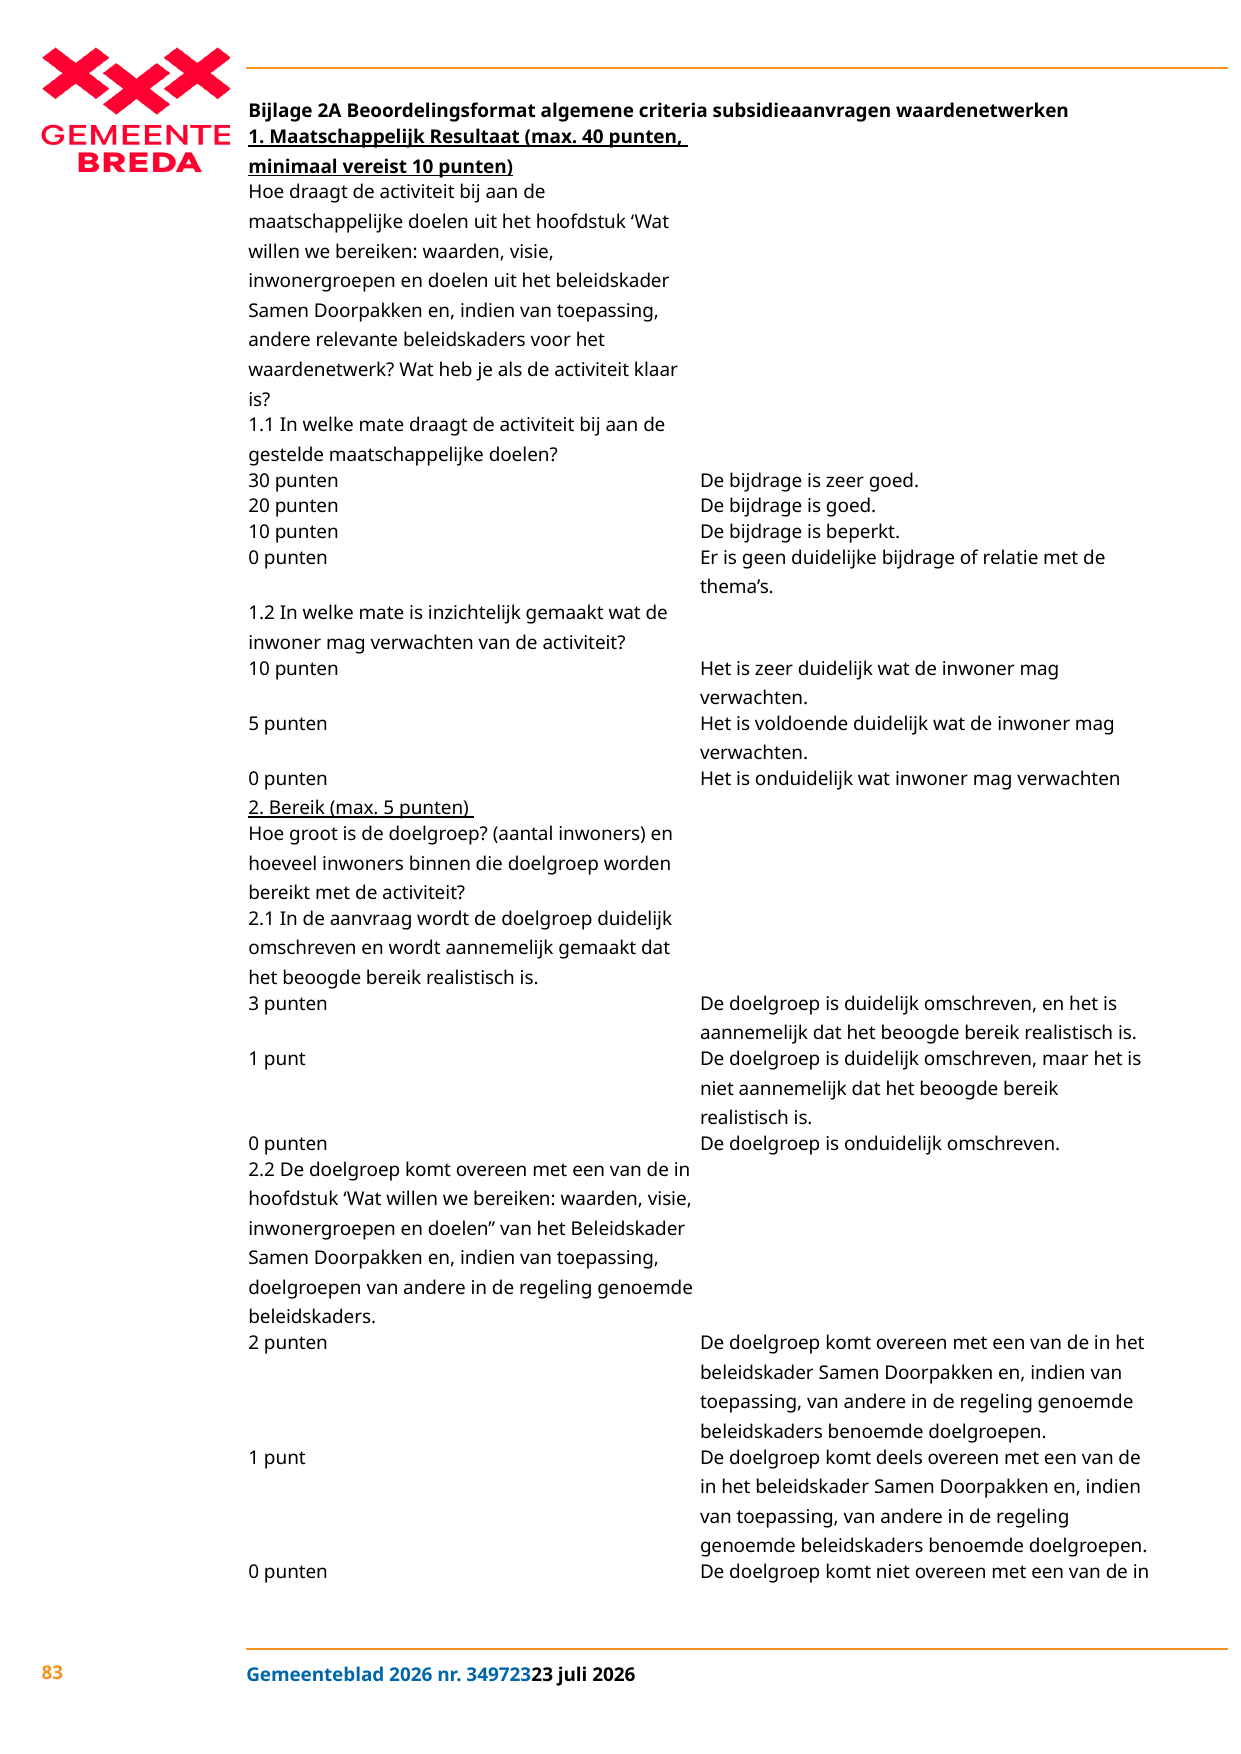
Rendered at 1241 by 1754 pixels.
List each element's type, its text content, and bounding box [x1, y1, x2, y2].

table_cell De doelgroep is duidelijk omschreven, maar het is niet aannemelijk dat het beoogde bereik realistisch is. [700, 1045, 1152, 1130]
table_cell De doelgroep komt overeen met een van de in het beleidskader Samen Doorpakken en, indien van toepassing, van andere in de regeling genoemde beleidskaders benoemde doelgroepen. [700, 1330, 1152, 1444]
table_cell 5 punten [248, 710, 700, 765]
table_cell 0 punten [248, 1559, 700, 1584]
table_cell 30 punten [248, 467, 700, 493]
table_cell 1.2 In welke mate is inzichtelijk gemaakt wat de inwoner mag verwachten van de activiteit? [248, 599, 700, 655]
table_cell 0 punten [248, 765, 700, 791]
table_cell Hoe draagt de activiteit bij aan de maatschappelijke doelen uit het hoofdstuk ‘Wat willen we bereiken: waarden, visie, inwonergroepen en doelen uit het beleidskader Samen Doorpakken en, indien van toepassing, andere relevante beleidskaders voor het waardenetwerk? Wat heb je als de activiteit klaar is? [248, 179, 700, 412]
text Bijlage 2A Beoordelingsformat algemene criteria subsidieaanvragen waardenetwerken [248, 95, 1152, 123]
table_cell 20 punten [248, 493, 700, 518]
table_cell 1.1 In welke mate draagt de activiteit bij aan de gestelde maatschappelijke doelen? [248, 412, 700, 467]
table_cell Hoe groot is de doelgroep? (aantal inwoners) en hoeveel inwoners binnen die doelgroep worden bereikt met de activiteit? [248, 820, 700, 905]
table_cell 1 punt [248, 1045, 700, 1130]
table_cell De doelgroep komt niet overeen met een van de in [700, 1559, 1152, 1584]
table_cell De doelgroep is duidelijk omschreven, en het is aannemelijk dat het beoogde bereik realistisch is. [700, 990, 1152, 1045]
table_cell 0 punten [248, 1130, 700, 1156]
table_cell De bijdrage is beperkt. [700, 518, 1152, 544]
table_cell 1 punt [248, 1444, 700, 1558]
table_cell De bijdrage is goed. [700, 493, 1152, 518]
table_cell Het is onduidelijk wat inwoner mag verwachten [700, 765, 1152, 791]
table_cell De doelgroep is onduidelijk omschreven. [700, 1130, 1152, 1156]
table_cell 3 punten [248, 990, 700, 1045]
table_cell De doelgroep komt deels overeen met een van de in het beleidskader Samen Doorpakken en, indien van toepassing, van andere in de regeling genoemde beleidskaders benoemde doelgroepen. [700, 1444, 1152, 1558]
table_cell Er is geen duidelijke bijdrage of relatie met de thema’s. [700, 544, 1152, 599]
table_cell 10 punten [248, 518, 700, 544]
picture [41, 47, 231, 172]
table_cell 2 punten [248, 1330, 700, 1444]
table_cell De bijdrage is zeer goed. [700, 467, 1152, 493]
table_cell Het is voldoende duidelijk wat de inwoner mag verwachten. [700, 710, 1152, 765]
table_cell 0 punten [248, 544, 700, 599]
table_header 2. Bereik (max. 5 punten) [248, 794, 700, 820]
table_header 1. Maatschappelijk Resultaat (max. 40 punten, minimaal vereist 10 punten) [248, 124, 700, 179]
table_cell Het is zeer duidelijk wat de inwoner mag verwachten. [700, 655, 1152, 710]
table_cell 10 punten [248, 655, 700, 710]
table_cell 2.2 De doelgroep komt overeen met een van de in hoofdstuk ‘Wat willen we bereiken: waarden, visie, inwonergroepen en doelen” van het Beleidskader Samen Doorpakken en, indien van toepassing, doelgroepen van andere in de regeling genoemde beleidskaders. [248, 1156, 700, 1329]
table_cell 2.1 In de aanvraag wordt de doelgroep duidelijk omschreven en wordt aannemelijk gemaakt dat het beoogde bereik realistisch is. [248, 905, 700, 990]
